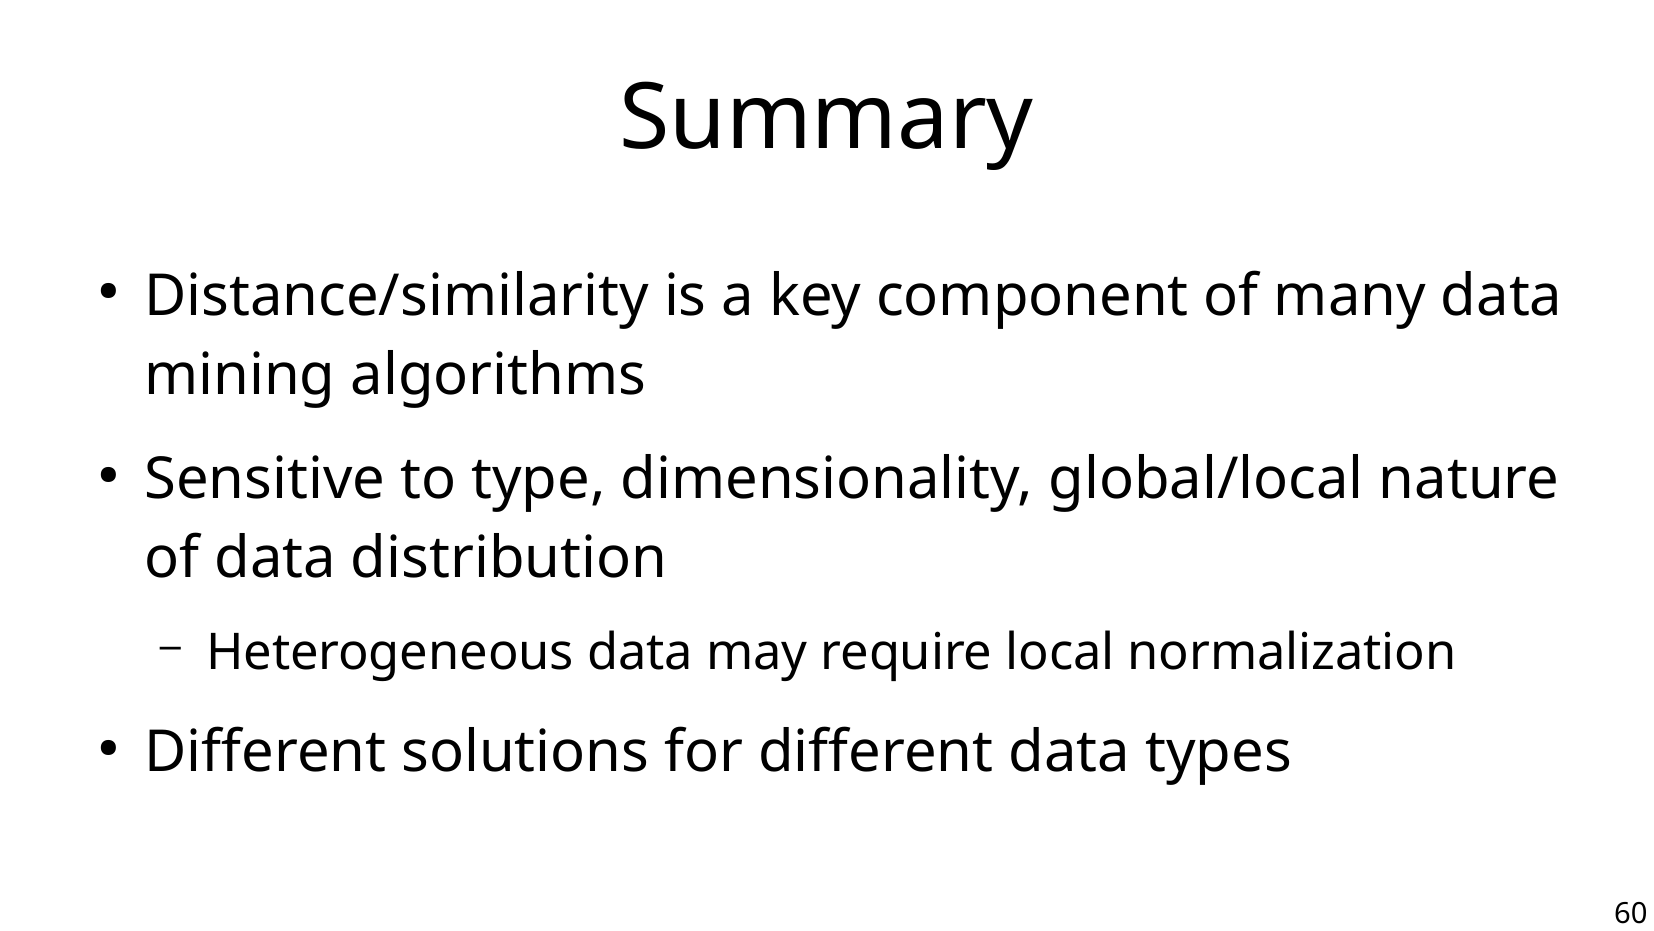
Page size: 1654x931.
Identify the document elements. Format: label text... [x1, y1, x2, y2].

title Summary [82, 1, 1571, 226]
list Distance/similarity is a key component of many data mining algorithms Sensitive to type, dimensionality, global/local nature of data distribution Heterogeneous data may require local normalization Different solutions for different data types [82, 253, 1571, 793]
